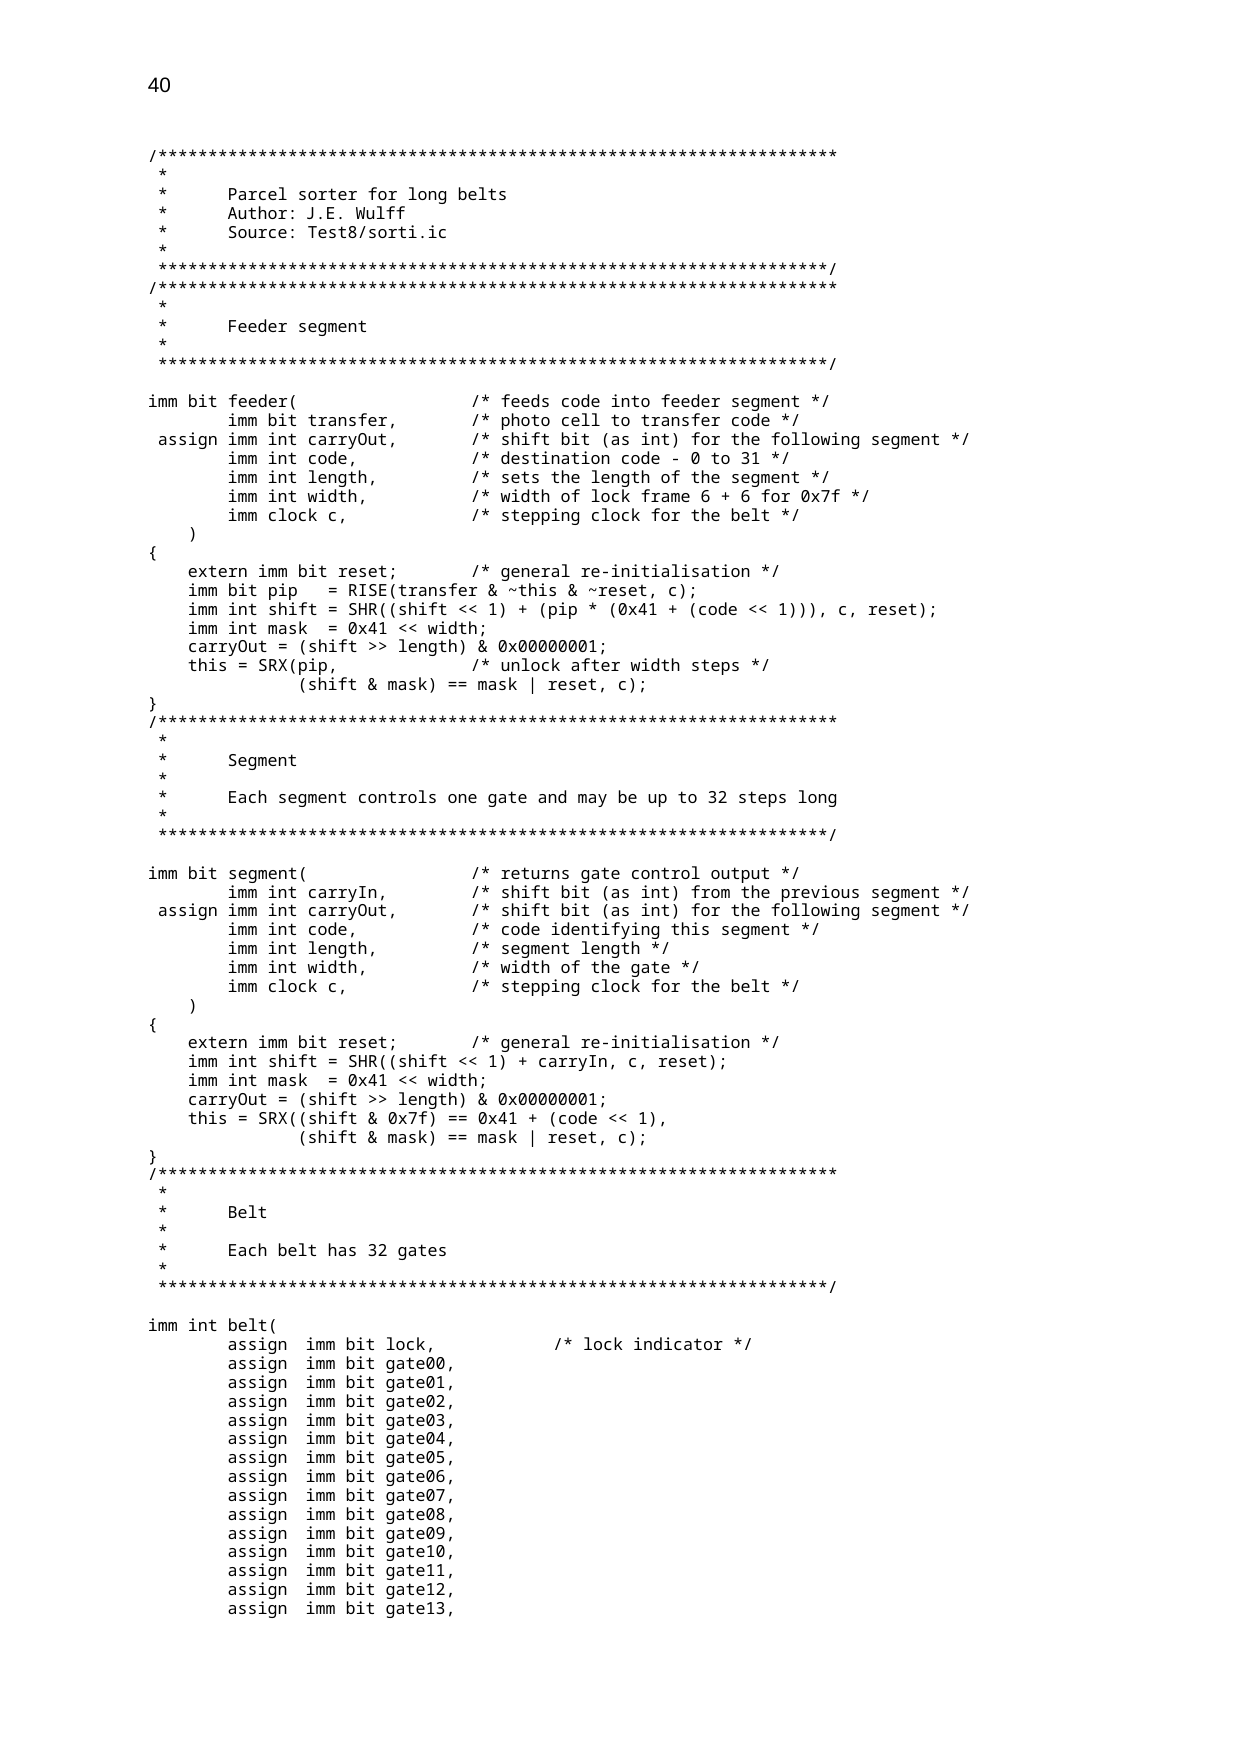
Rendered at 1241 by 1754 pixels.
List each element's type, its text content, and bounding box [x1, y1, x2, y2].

text /******************************************************************** * * Parcel sorter for long belts * Author: J.E. Wulff * Source: Test8/sorti.ic * *******************************************************************/ /******************************************************************** * * Feeder segment * *******************************************************************/ imm bit feeder( /* feeds code into feeder segment */ imm bit transfer, /* photo cell to transfer code */ assign imm int carryOut, /* shift bit (as int) for the following segment */ imm int code, /* destination code - 0 to 31 */ imm int length, /* sets the length of the segment */ imm int width, /* width of lock frame 6 + 6 for 0x7f */ imm clock c, /* stepping clock for the belt */ ) { extern imm bit reset; /* general re-initialisation */ imm bit pip = RISE(transfer & ~this & ~reset, c); imm int shift = SHR((shift << 1) + (pip * (0x41 + (code << 1))), c, reset); imm int mask = 0x41 << width; carryOut = (shift >> length) & 0x00000001; this = SRX(pip, /* unlock after width steps */ (shift & mask) == mask | reset, c); } /******************************************************************** * * Segment * * Each segment controls one gate and may be up to 32 steps long * *******************************************************************/ imm bit segment( /* returns gate control output */ imm int carryIn, /* shift bit (as int) from the previous segment */ assign imm int carryOut, /* shift bit (as int) for the following segment */ imm int code, /* code identifying this segment */ imm int length, /* segment length */ imm int width, /* width of the gate */ imm clock c, /* stepping clock for the belt */ ) { extern imm bit reset; /* general re-initialisation */ imm int shift = SHR((shift << 1) + carryIn, c, reset); imm int mask = 0x41 << width; carryOut = (shift >> length) & 0x00000001; this = SRX((shift & 0x7f) == 0x41 + (code << 1), (shift & mask) == mask | reset, c); } /******************************************************************** * * Belt * * Each belt has 32 gates * *******************************************************************/ imm int belt( assign imm bit lock, /* lock indicator */ assign imm bit gate00, assign imm bit gate01, assign imm bit gate02, assign imm bit gate03, assign imm bit gate04, assign imm bit gate05, assign imm bit gate06, assign imm bit gate07, assign imm bit gate08, assign imm bit gate09, assign imm bit gate10, assign imm bit gate11, assign imm bit gate12, assign imm bit gate13, [148, 148, 1092, 1618]
